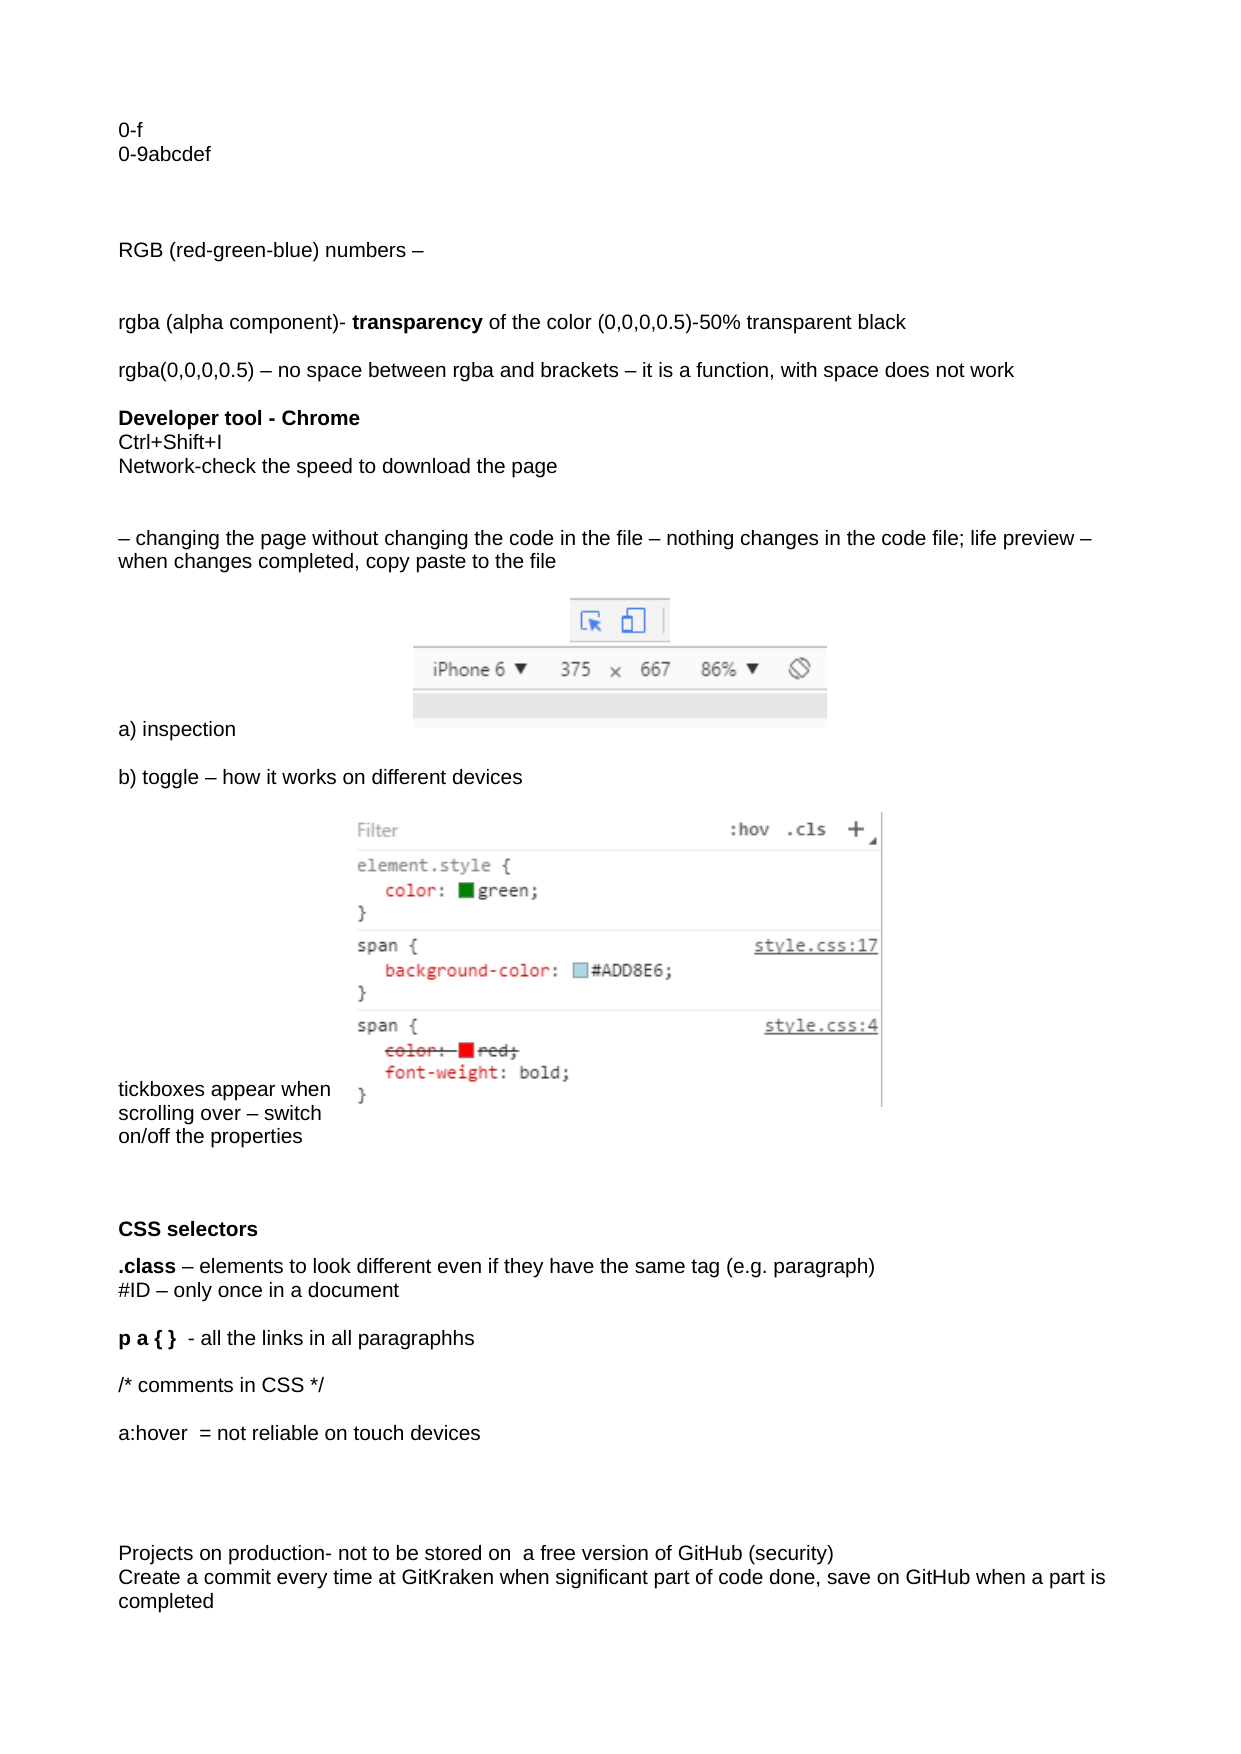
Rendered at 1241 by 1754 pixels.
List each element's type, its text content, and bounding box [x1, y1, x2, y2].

text rgba(0,0,0,0.5) – no space between rgba and brackets – it is a function, with space does not work [118, 358, 1122, 382]
text .class – elements to look different even if they have the same tag (e.g. paragraph) [118, 1253, 1122, 1277]
text – changing the page without changing the code in the file – nothing changes in the code file; life preview – when changes completed, copy paste to the file [118, 525, 1122, 573]
text Create a commit every time at GitKraken when significant part of code done, save on GitHub when a part is completed [118, 1565, 1122, 1613]
text tickboxes appear when scrolling over – switch on/off the properties [118, 1076, 1122, 1148]
list Ctrl+Shift+I [118, 429, 1122, 453]
text Developer tool - Chrome [118, 406, 1122, 429]
text a) inspection [118, 717, 1122, 741]
text Projects on production- not to be stored on a free version of GitHub (security) [118, 1541, 1122, 1565]
subtitle CSS selectors [118, 1217, 1122, 1241]
text a:hover = not reliable on touch devices [118, 1421, 1122, 1445]
text Network-check the speed to download the page [118, 453, 1122, 477]
picture [357, 812, 883, 1107]
text p a { } - all the links in all paragraphhs [118, 1325, 1122, 1349]
text #ID – only once in a document [118, 1277, 1122, 1301]
text rgba (alpha component)- transparency of the color (0,0,0,0.5)-50% transparent black [118, 310, 1122, 334]
picture [413, 597, 828, 728]
text 0-9abcdef [118, 142, 1122, 166]
text 0-f [118, 118, 1122, 142]
text /* comments in CSS */ [118, 1373, 1122, 1397]
text b) toggle – how it works on different devices [118, 765, 1122, 789]
text RGB (red-green-blue) numbers – [118, 238, 1122, 262]
